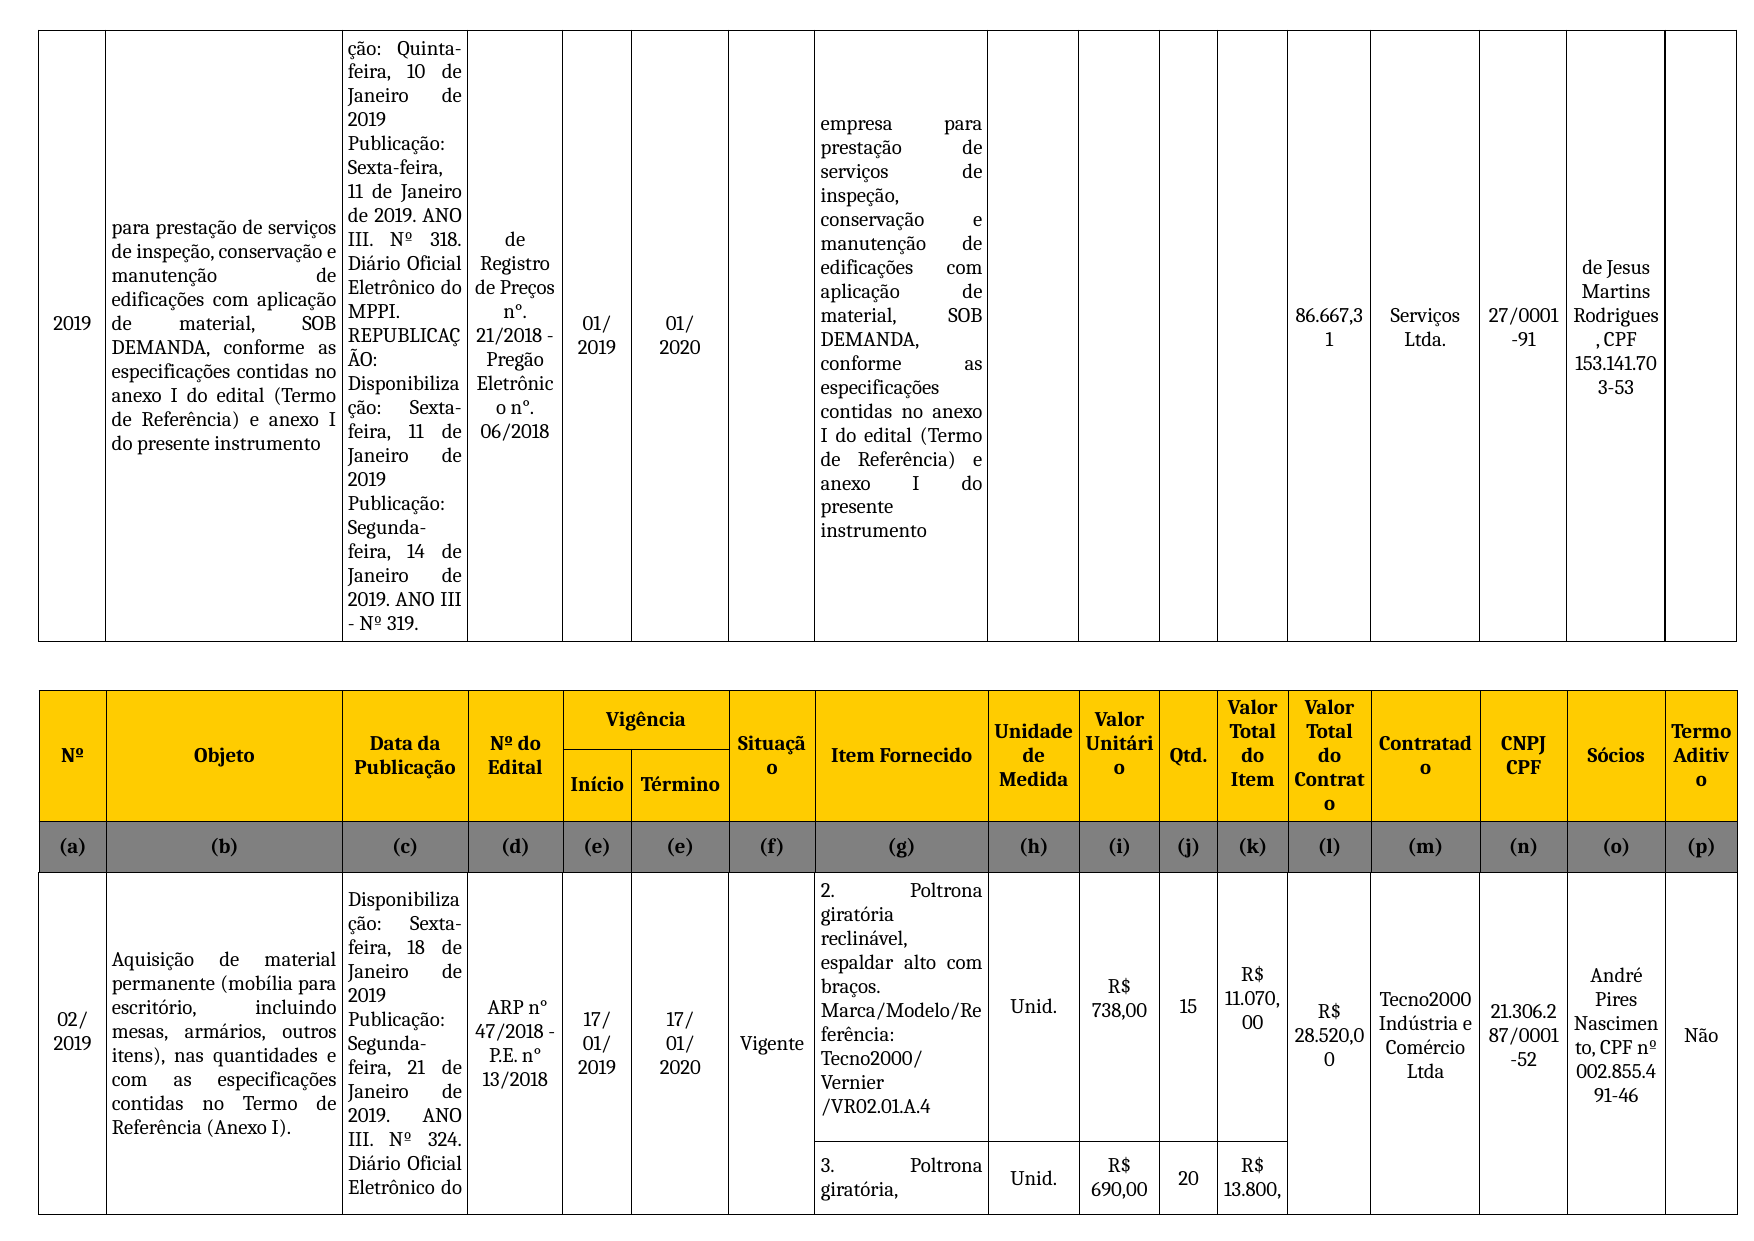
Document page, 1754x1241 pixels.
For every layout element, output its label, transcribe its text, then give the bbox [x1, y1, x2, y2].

table_cell (c) [343, 822, 468, 872]
table_cell (k) [1218, 822, 1288, 872]
table_cell - [1160, 31, 1217, 641]
table_cell 2019 [39, 31, 105, 641]
table_cell - [1218, 31, 1287, 641]
table_cell (p) [1666, 822, 1737, 872]
table_cell para prestação de serviços de inspeção, conservação e manutenção de edificações com aplicação de material, SOB DEMANDA, conforme as especificações contidas no anexo I do edital (Termo de Referência) e anexo I do presente instrumento [106, 31, 342, 641]
table_cell (j) [1160, 822, 1217, 872]
table_header Nº [40, 691, 106, 821]
table_cell ção: Quinta-feira, 10 de Janeiro de 2019 Publicação: Sexta-feira, 11 de Janeiro de 2019. ANO III. Nº 318. Diário Oficial Eletrônico do MPPI. REPUBLICAÇÃO: Disponibilização: Sexta-feira, 11 de Janeiro de 2019 Publicação: Segunda-feira, 14 de Janeiro de 2019. ANO III - Nº 319. [343, 31, 467, 641]
table_cell ARP n° 47/2018 - P.E. n° 13/2018 [468, 873, 562, 1214]
table_header Vigência [564, 691, 729, 749]
table_cell 01/ 2019 [563, 31, 631, 641]
table_cell 2. Poltrona giratória reclinável, espaldar alto com braços. Marca/Modelo/Referência: Tecno2000/ Vernier /VR02.01.A.4 [815, 873, 988, 1141]
table_cell de Jesus Martins Rodrigues, CPF 153.141.703-53 [1567, 31, 1664, 641]
table_header Unidade de Medida [989, 691, 1079, 821]
table_cell de Registro de Preços n°. 21/2018 - Pregão Eletrônico n°. 06/2018 [468, 31, 562, 641]
table_cell 20 [1160, 1142, 1217, 1214]
table_cell Serviços Ltda. [1371, 31, 1479, 641]
table_cell 15 [1160, 873, 1217, 1141]
table_cell (b) [107, 822, 342, 872]
table_cell (d) [469, 822, 563, 872]
table_header Nº do Edital [469, 691, 563, 821]
table_cell [1666, 31, 1736, 641]
table_header Data da Publicação [343, 691, 468, 821]
table_cell Disponibilização: Sexta-feira, 18 de Janeiro de 2019 Publicação: Segunda-feira, 21 de Janeiro de 2019. ANO III. Nº 324. Diário Oficial Eletrônico do [343, 873, 467, 1214]
table_cell 17/ 01/ 2020 [632, 873, 728, 1214]
table_cell Vigente [729, 873, 814, 1214]
table_cell (g) [816, 822, 988, 872]
table_header Sócios [1568, 691, 1665, 821]
table_cell Início [564, 750, 631, 821]
table_cell Não [1666, 873, 1737, 1214]
table_cell 86.667,31 [1288, 31, 1370, 641]
table_header Valor Unitário [1080, 691, 1159, 821]
table_cell (m) [1372, 822, 1480, 872]
table_header Valor Total do Contrato [1289, 691, 1371, 821]
table_cell - [1079, 31, 1159, 641]
table_cell 01/ 2020 [632, 31, 728, 641]
table_cell Término [632, 750, 729, 821]
table_cell [729, 31, 814, 641]
table_cell (o) [1568, 822, 1665, 872]
table_cell Tecno2000 Indústria e Comércio Ltda [1371, 873, 1479, 1214]
table_cell André Pires Nascimento, CPF nº 002.855.491-46 [1568, 873, 1665, 1214]
table_cell 27/0001-91 [1480, 31, 1566, 641]
table_cell (n) [1481, 822, 1567, 872]
table_header Qtd. [1160, 691, 1217, 821]
table_cell 17/ 01/ 2019 [563, 873, 631, 1214]
table_header Item Fornecido [816, 691, 988, 821]
table_cell R$ 690,00 [1080, 1142, 1159, 1214]
table_cell R$ 738,00 [1080, 873, 1159, 1141]
table_cell Aquisição de material permanente (mobília para escritório, incluindo mesas, armários, outros itens), nas quantidades e com as especificações contidas no Termo de Referência (Anexo I). [107, 873, 342, 1214]
table_cell - [988, 31, 1078, 641]
table_header Valor Total do Item [1218, 691, 1288, 821]
table_cell R$ 13.800, [1218, 1142, 1287, 1214]
table_header CNPJ CPF [1481, 691, 1567, 821]
table_cell (f) [730, 822, 815, 872]
table_cell Unid. [989, 1142, 1079, 1214]
table_cell R$ 11.070,00 [1218, 873, 1287, 1141]
table_cell (e) [564, 822, 631, 872]
table_cell (i) [1080, 822, 1159, 872]
table_cell 02/ 2019 [39, 873, 106, 1214]
table_header Objeto [107, 691, 342, 821]
table_cell empresa para prestação de serviços de inspeção, conservação e manutenção de edificações com aplicação de material, SOB DEMANDA, conforme as especificações contidas no anexo I do edital (Termo de Referência) e anexo I do presente instrumento [815, 31, 987, 641]
table_cell (h) [989, 822, 1079, 872]
table_cell (a) [40, 822, 106, 872]
table_cell 3. Poltrona giratória, [815, 1142, 988, 1214]
table_cell (e) [632, 822, 729, 872]
table_header Termo Aditivo [1666, 691, 1737, 821]
table_cell 21.306.287/0001-52 [1480, 873, 1567, 1214]
table_header Situação [730, 691, 815, 821]
table_cell Unid. [989, 873, 1079, 1141]
table_cell (l) [1289, 822, 1371, 872]
table_header Contratado [1372, 691, 1480, 821]
table_cell R$ 28.520,00 [1288, 873, 1370, 1214]
